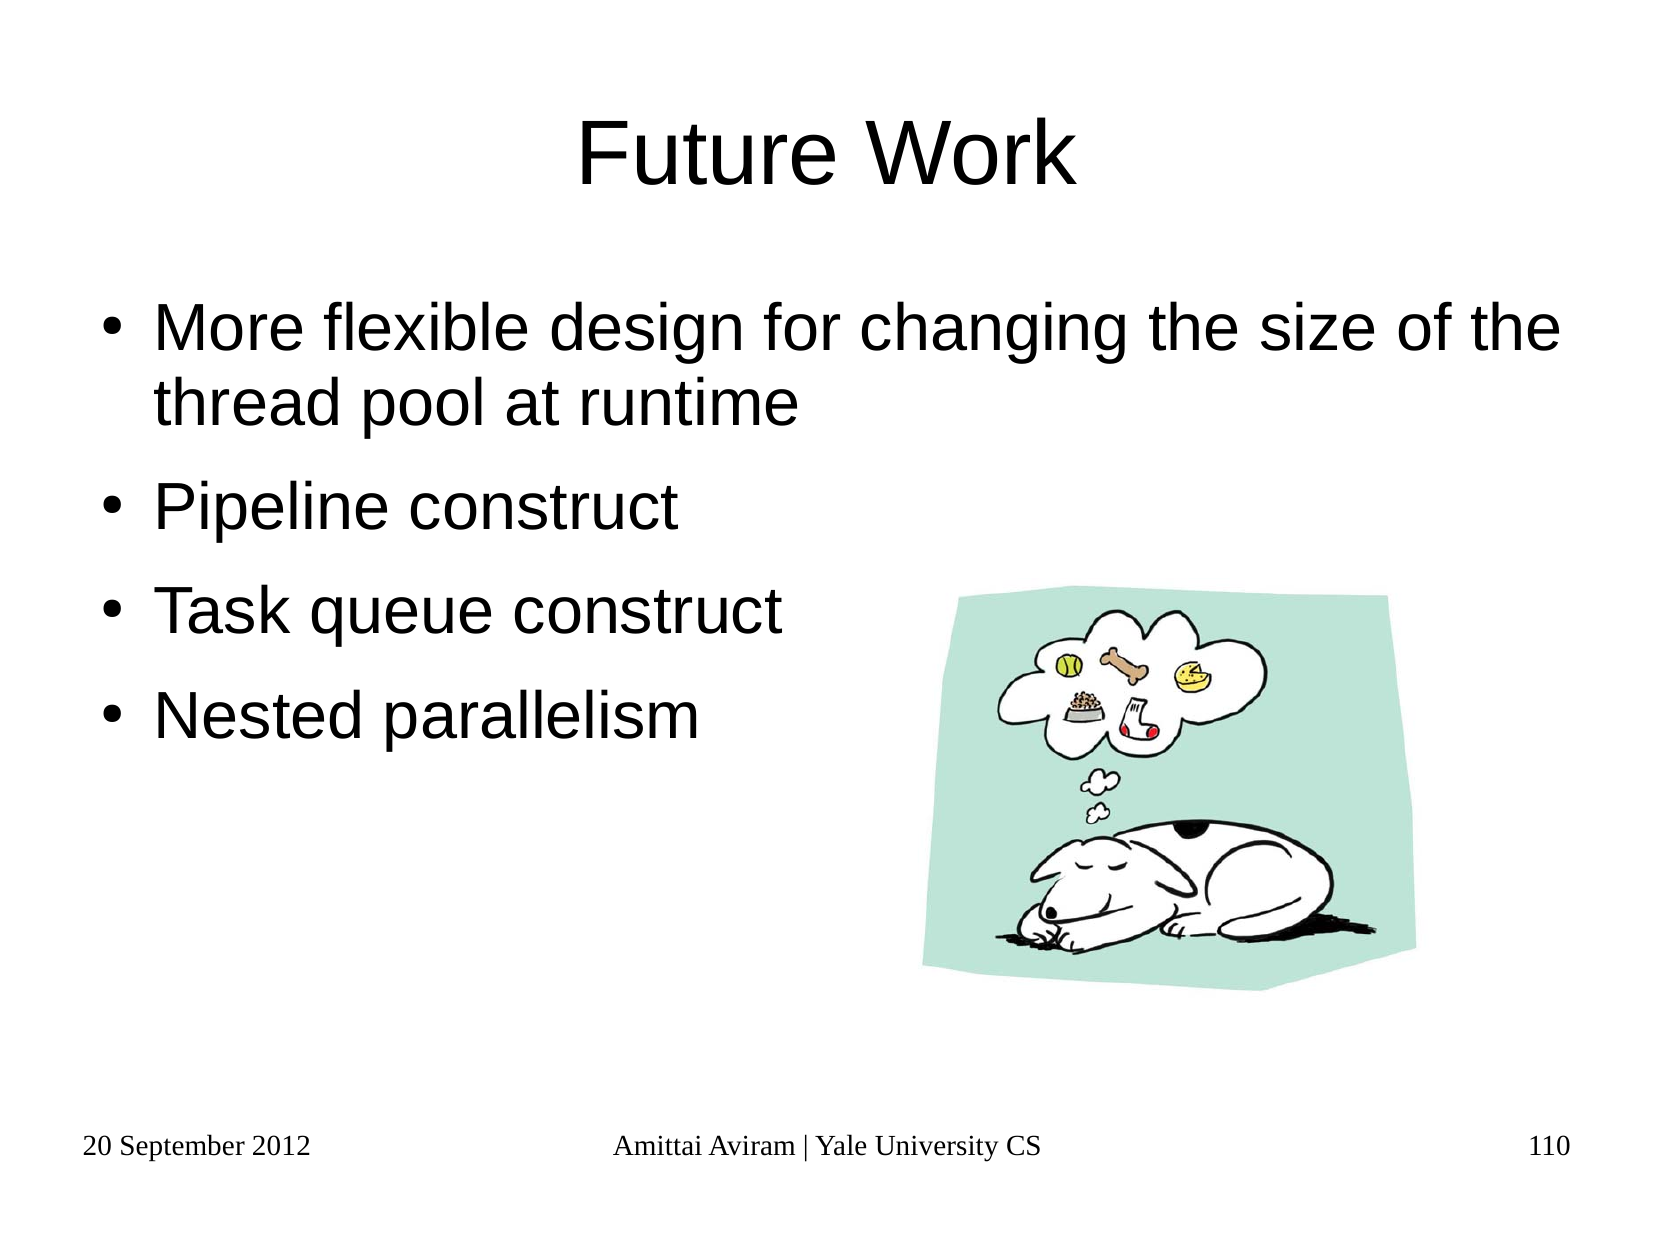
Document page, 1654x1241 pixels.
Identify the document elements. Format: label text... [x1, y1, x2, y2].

picture [903, 578, 1436, 999]
list More flexible design for changing the size of the thread pool at runtime Pipeline construct Task queue construct Nested parallelism [82, 290, 1571, 1109]
title Future Work [82, 49, 1571, 257]
